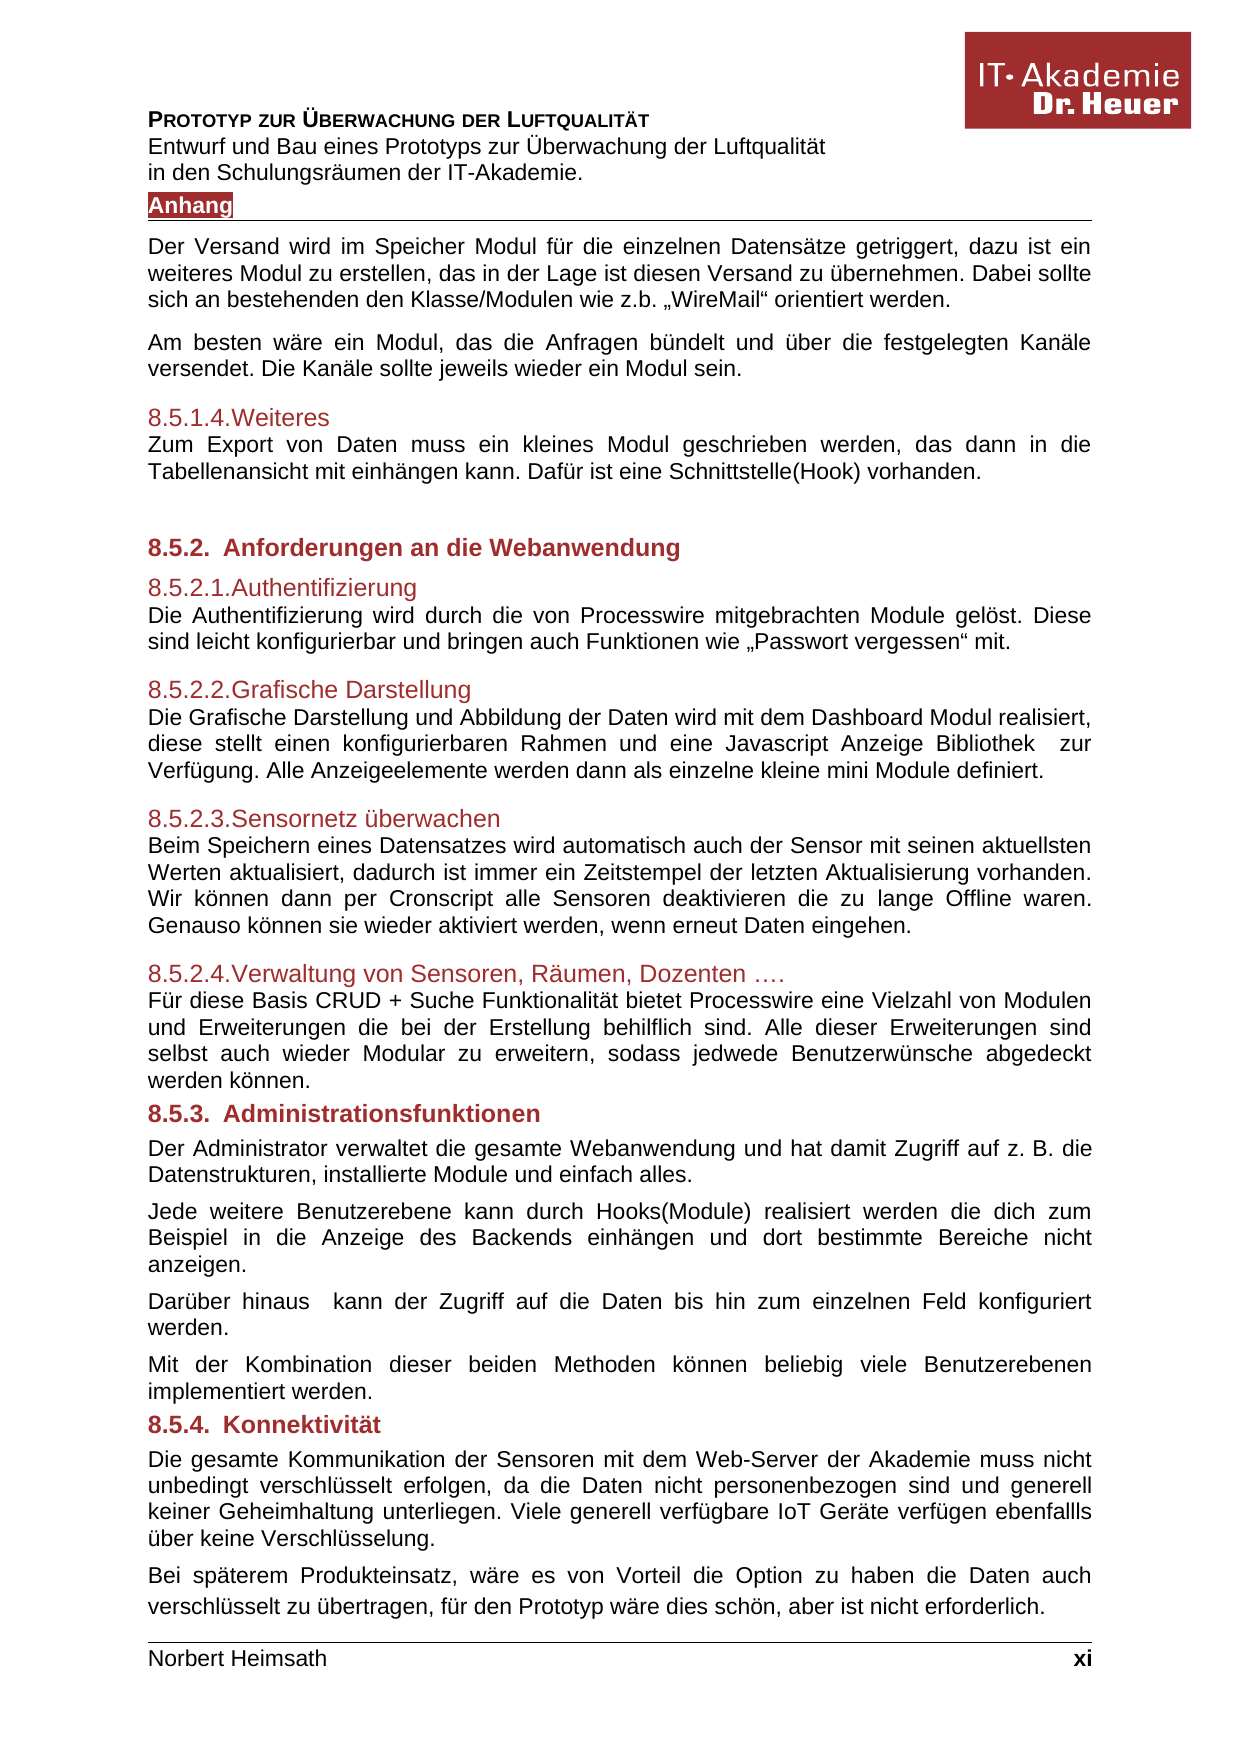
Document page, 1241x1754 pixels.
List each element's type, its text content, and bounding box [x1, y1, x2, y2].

subtitle Sensornetz überwachen [148, 804, 1092, 832]
text Der Versand wird im Speicher Modul für die einzelnen Datensätze getriggert, dazu ist ein weiteres Modul zu erstellen, das in der Lage ist diesen Versand zu übernehmen. Dabei sollte sich an bestehenden den Klasse/Modulen wie z.b. „WireMail“ orientiert werden. [148, 233, 1092, 312]
text Darüber hinaus kann der Zugriff auf die Daten bis hin zum einzelnen Feld konfiguriert werden. [148, 1288, 1092, 1341]
text Die gesamte Kommunikation der Sensoren mit dem Web-Server der Akademie muss nicht unbedingt verschlüsselt erfolgen, da die Daten nicht personenbezogen sind und generell keiner Geheimhaltung unterliegen. Viele generell verfügbare IoT Geräte verfügen ebenfallls über keine Verschlüsselung. [148, 1446, 1092, 1551]
subtitle Authentifizierung [148, 573, 1092, 602]
subtitle Verwaltung von Sensoren, Räumen, Dozenten …. [148, 959, 1092, 987]
subtitle Anforderungen an die Webanwendung [148, 533, 1092, 562]
text Die Grafische Darstellung und Abbildung der Daten wird mit dem Dashboard Modul realisiert, diese stellt einen konfigurierbaren Rahmen und eine Javascript Anzeige Bibliothek zur Verfügung. Alle Anzeigeelemente werden dann als einzelne kleine mini Module definiert. [148, 704, 1092, 783]
text Bei späterem Produkteinsatz, wäre es von Vorteil die Option zu haben die Daten auch verschlüsselt zu übertragen, für den Prototyp wäre dies schön, aber ist nicht erforderlich. [148, 1562, 1092, 1620]
text Für diese Basis CRUD + Suche Funktionalität bietet Processwire eine Vielzahl von Modulen und Erweiterungen die bei der Erstellung behilflich sind. Alle dieser Erweiterungen sind selbst auch wieder Modular zu erweitern, sodass jedwede Benutzerwünsche abgedeckt werden können. [148, 987, 1092, 1093]
subtitle Weiteres [148, 402, 1092, 431]
text Beim Speichern eines Datensatzes wird automatisch auch der Sensor mit seinen aktuellsten Werten aktualisiert, dadurch ist immer ein Zeitstempel der letzten Aktualisierung vorhanden. Wir können dann per Cronscript alle Sensoren deaktivieren die zu lange Offline waren. Genauso können sie wieder aktiviert werden, wenn erneut Daten eingehen. [148, 832, 1092, 938]
text Die Authentifizierung wird durch die von Processwire mitgebrachten Module gelöst. Diese sind leicht konfigurierbar und bringen auch Funktionen wie „Passwort vergessen“ mit. [148, 602, 1092, 654]
subtitle Administrationsfunktionen [148, 1099, 1092, 1128]
text Jede weitere Benutzerebene kann durch Hooks(Module) realisiert werden die dich zum Beispiel in die Anzeige des Backends einhängen und dort bestimmte Bereiche nicht anzeigen. [148, 1198, 1092, 1277]
text Der Administrator verwaltet die gesamte Webanwendung und hat damit Zugriff auf z. B. die Datenstrukturen, installierte Module und einfach alles. [148, 1134, 1092, 1187]
subtitle Grafische Darstellung [148, 675, 1092, 704]
text Am besten wäre ein Modul, das die Anfragen bündelt und über die festgelegten Kanäle versendet. Die Kanäle sollte jeweils wieder ein Modul sein. [148, 329, 1092, 382]
subtitle Konnektivität [148, 1410, 1092, 1439]
text Mit der Kombination dieser beiden Methoden können beliebig viele Benutzerebenen implementiert werden. [148, 1351, 1092, 1404]
text Zum Export von Daten muss ein kleines Modul geschrieben werden, das dann in die Tabellenansicht mit einhängen kann. Dafür ist eine Schnittstelle(Hook) vorhanden. [148, 431, 1092, 484]
